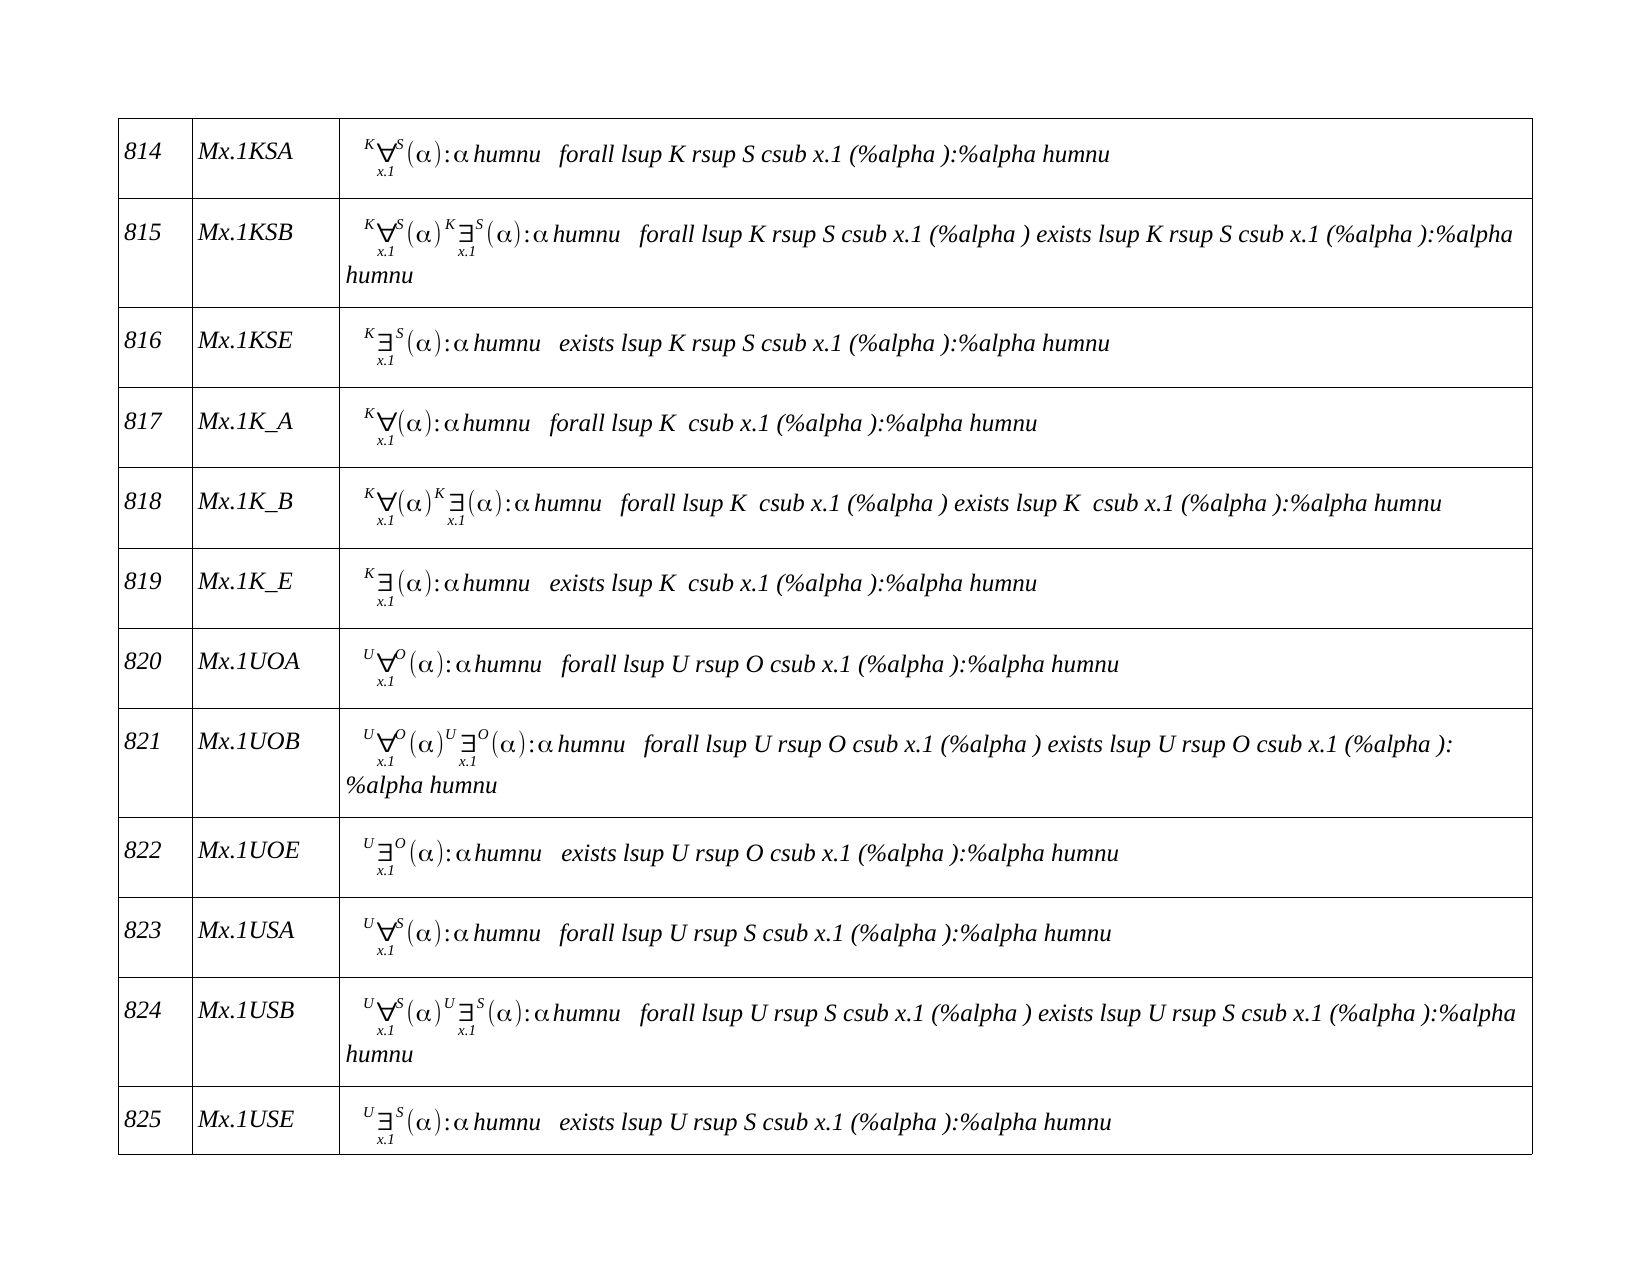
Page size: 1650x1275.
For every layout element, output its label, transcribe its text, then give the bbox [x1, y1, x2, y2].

table_cell forall lsup U rsup O csub x.1 (%alpha ):%alpha humnu [340, 629, 1532, 708]
table_cell forall lsup U rsup S csub x.1 (%alpha ) exists lsup U rsup S csub x.1 (%alpha ):%alpha humnu [340, 978, 1532, 1086]
table_cell 825 [119, 1087, 192, 1154]
table_cell 818 [119, 468, 192, 548]
table_cell 814 [119, 119, 192, 198]
table_cell forall lsup K rsup S csub x.1 (%alpha ):%alpha humnu [340, 119, 1532, 198]
table_cell exists lsup K rsup S csub x.1 (%alpha ):%alpha humnu [340, 308, 1532, 387]
table_cell Mx.1UOA [193, 629, 339, 708]
table_cell forall lsup U rsup S csub x.1 (%alpha ):%alpha humnu [340, 898, 1532, 977]
table_cell 824 [119, 978, 192, 1086]
table_cell 817 [119, 388, 192, 467]
table_cell forall lsup K rsup S csub x.1 (%alpha ) exists lsup K rsup S csub x.1 (%alpha ):%alpha humnu [340, 199, 1532, 307]
table_cell 823 [119, 898, 192, 977]
table_cell exists lsup K csub x.1 (%alpha ):%alpha humnu [340, 549, 1532, 628]
table_cell forall lsup U rsup O csub x.1 (%alpha ) exists lsup U rsup O csub x.1 (%alpha ):%alpha humnu [340, 709, 1532, 817]
table_cell 819 [119, 549, 192, 628]
table_cell forall lsup K csub x.1 (%alpha ):%alpha humnu [340, 388, 1532, 467]
table_cell Mx.1USE [193, 1087, 339, 1154]
table_cell 820 [119, 629, 192, 708]
table_cell 821 [119, 709, 192, 817]
table_cell Mx.1K_B [193, 468, 339, 548]
table_cell 815 [119, 199, 192, 307]
table_cell exists lsup U rsup O csub x.1 (%alpha ):%alpha humnu [340, 818, 1532, 897]
table_cell 822 [119, 818, 192, 897]
table_cell Mx.1USA [193, 898, 339, 977]
table_cell Mx.1KSA [193, 119, 339, 198]
table_cell Mx.1UOB [193, 709, 339, 817]
table_cell Mx.1USB [193, 978, 339, 1086]
table_cell Mx.1K_A [193, 388, 339, 467]
table_cell Mx.1KSE [193, 308, 339, 387]
table_cell forall lsup K csub x.1 (%alpha ) exists lsup K csub x.1 (%alpha ):%alpha humnu [340, 468, 1532, 548]
table_cell Mx.1UOE [193, 818, 339, 897]
table_cell exists lsup U rsup S csub x.1 (%alpha ):%alpha humnu [340, 1087, 1532, 1154]
table_cell Mx.1K_E [193, 549, 339, 628]
table_cell Mx.1KSB [193, 199, 339, 307]
table_cell 816 [119, 308, 192, 387]
